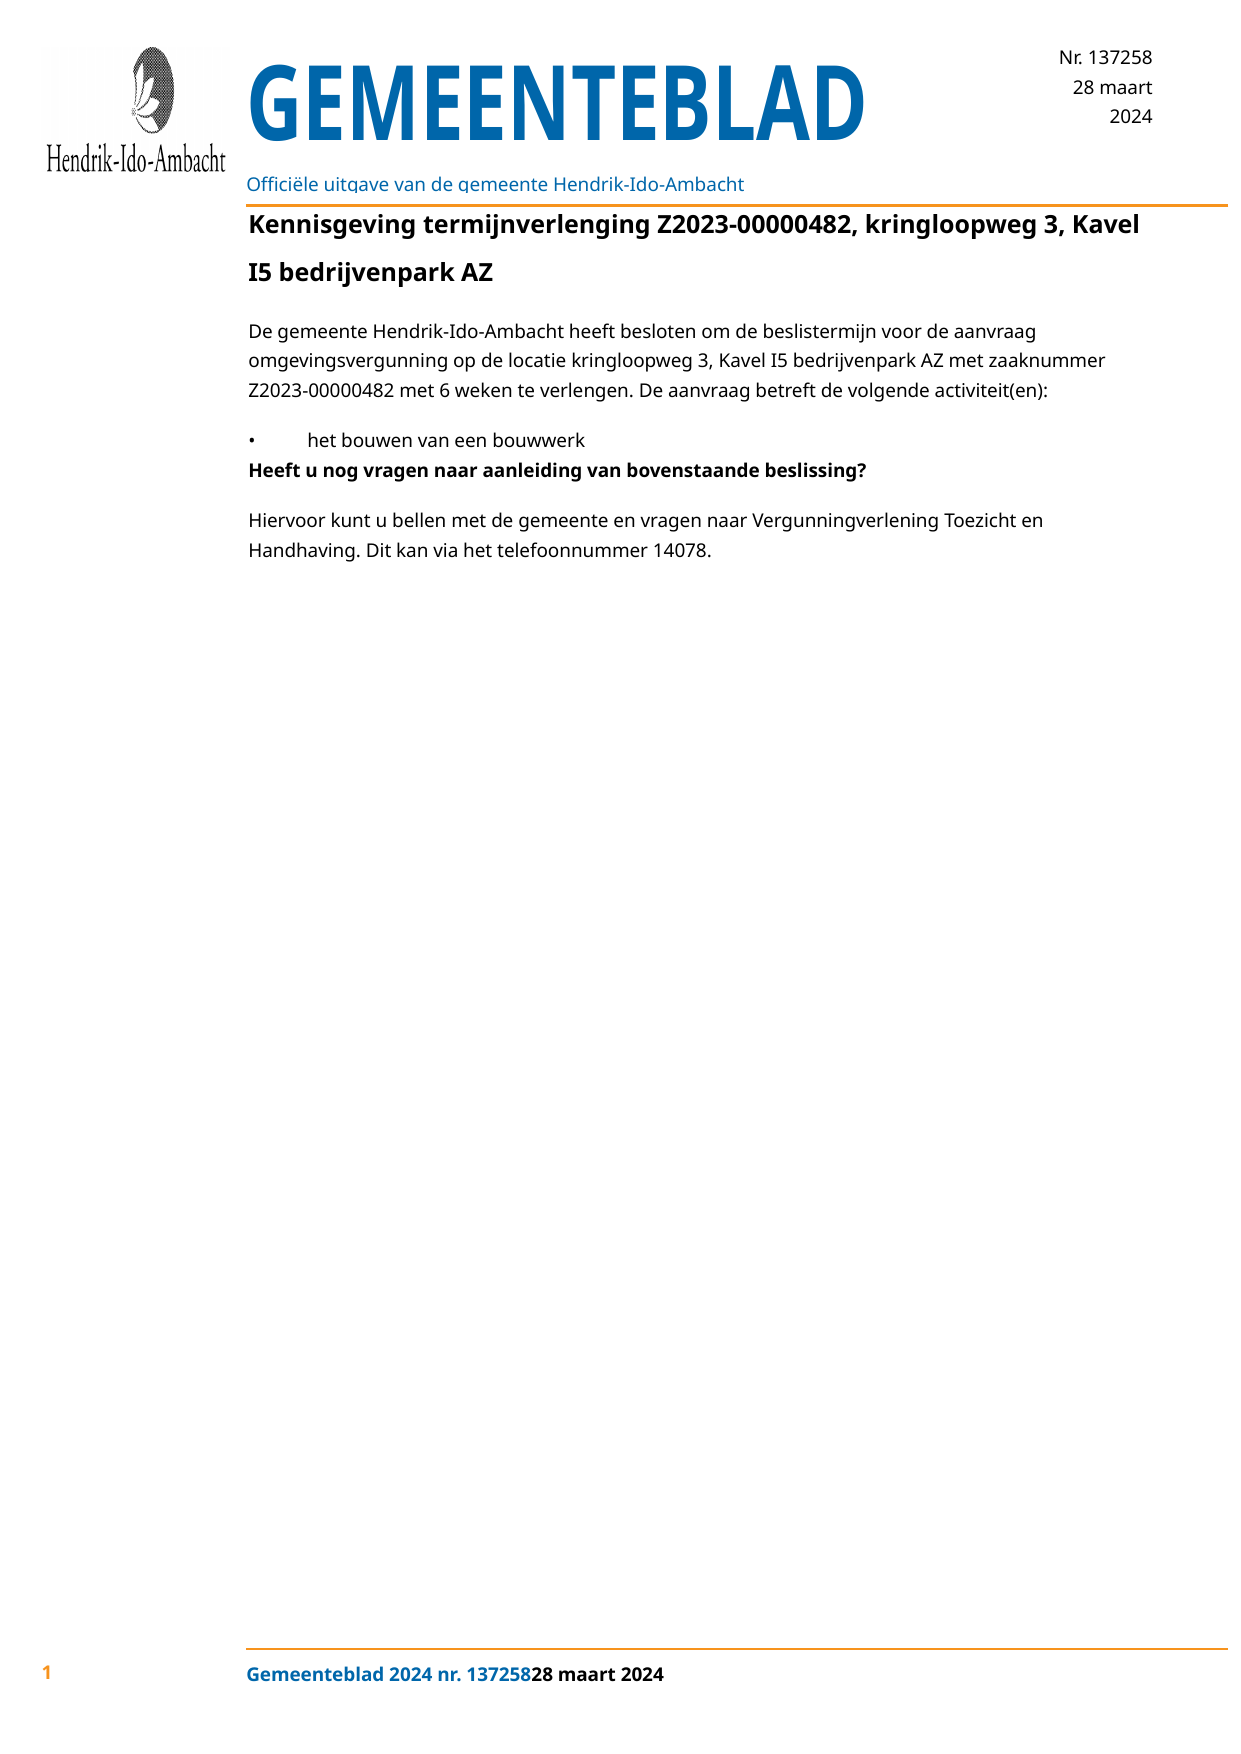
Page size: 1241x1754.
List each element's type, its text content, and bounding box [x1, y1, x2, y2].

picture [41, 47, 231, 172]
text Hiervoor kunt u bellen met de gemeente en vragen naar Vergunningverlening Toezicht en Handhaving. Dit kan via het telefoonnummer 14078. [248, 507, 1152, 563]
text De gemeente Hendrik-Ido-Ambacht heeft besloten om de beslistermijn voor de aanvraag omgevingsvergunning op de locatie kringloopweg 3, Kavel I5 bedrijvenpark AZ met zaaknummer Z2023-00000482 met 6 weken te verlengen. De aanvraag betreft de volgende activiteit(en): [248, 318, 1152, 403]
text Kennisgeving termijnverlenging Z2023-00000482, kringloopweg 3, Kavel I5 bedrijvenpark AZ [248, 207, 1152, 288]
text Heeft u nog vragen naar aanleiding van bovenstaande beslissing? [248, 457, 1152, 483]
list het bouwen van een bouwwerk [248, 427, 1152, 453]
